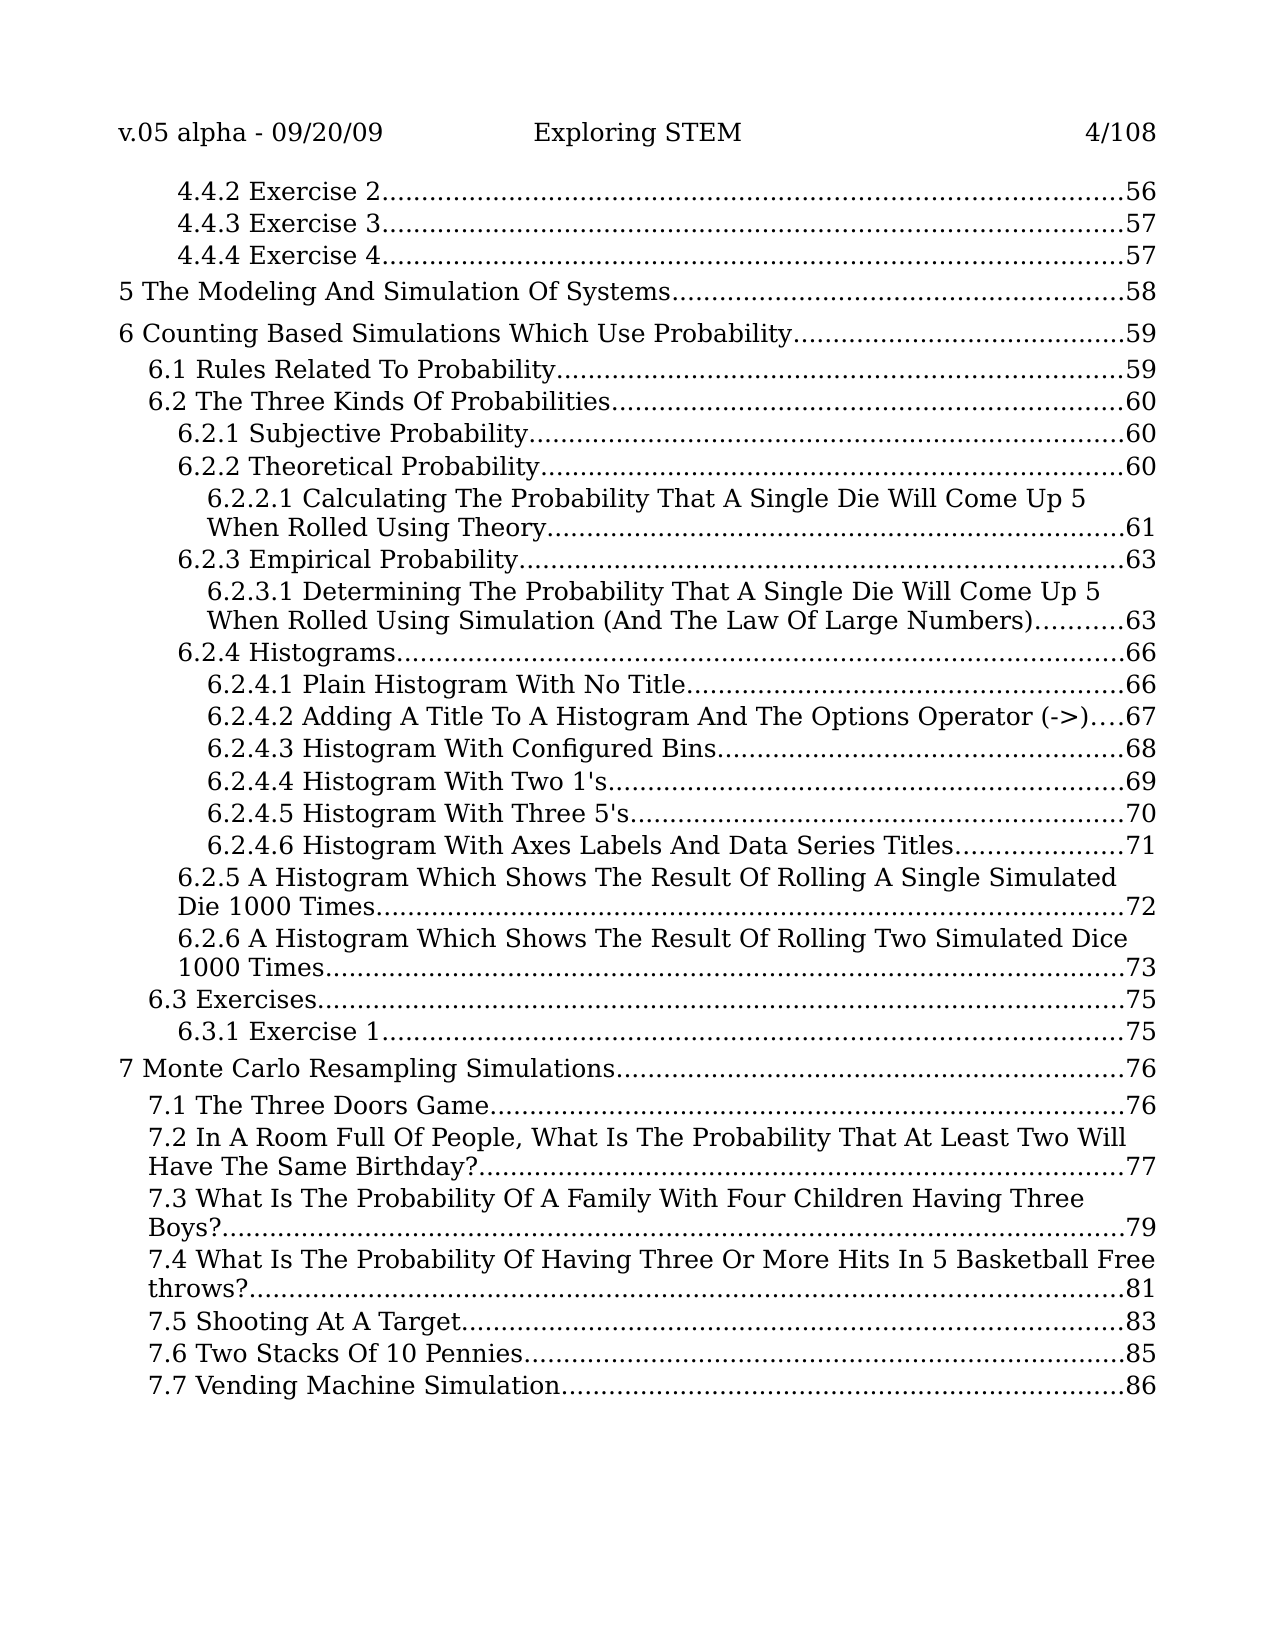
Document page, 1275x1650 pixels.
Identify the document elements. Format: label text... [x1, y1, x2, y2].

text 7.5 Shooting At A Target 83 [148, 1307, 1157, 1336]
text 7.1 The Three Doors Game 76 [148, 1091, 1157, 1120]
text 6.1 Rules Related To Probability 59 [148, 356, 1157, 385]
text 6.2 The Three Kinds Of Probabilities 60 [148, 388, 1157, 417]
text 7.6 Two Stacks Of 10 Pennies 85 [148, 1339, 1157, 1368]
text 4.4.2 Exercise 2 56 [177, 177, 1157, 206]
text 6.2.4 Histograms 66 [177, 638, 1157, 668]
text 6.2.4.5 Histogram With Three 5's 70 [207, 799, 1157, 828]
text 6.2.6 A Histogram Which Shows The Result Of Rolling Two Simulated Dice 1000 Times 73 [177, 924, 1157, 983]
text 6.2.4.1 Plain Histogram With No Title 66 [207, 671, 1157, 700]
text 6.2.4.6 Histogram With Axes Labels And Data Series Titles 71 [207, 831, 1157, 860]
text 6.2.5 A Histogram Which Shows The Result Of Rolling A Single Simulated Die 1000 Times 72 [177, 863, 1157, 921]
text 5 The Modeling And Simulation Of Systems 58 [118, 278, 1157, 307]
text 7 Monte Carlo Resampling Simulations 76 [118, 1054, 1157, 1083]
text 4.4.3 Exercise 3 57 [177, 209, 1157, 238]
text 6.2.4.4 Histogram With Two 1's 69 [207, 767, 1157, 796]
text 6.3 Exercises 75 [148, 986, 1157, 1015]
text 6.2.1 Subjective Probability 60 [177, 420, 1157, 449]
text 4.4.4 Exercise 4 57 [177, 241, 1157, 270]
text 6 Counting Based Simulations Which Use Probability 59 [118, 319, 1157, 348]
text 6.2.4.3 Histogram With Configured Bins 68 [207, 735, 1157, 764]
text 7.3 What Is The Probability Of A Family With Four Children Having Three Boys? 79 [148, 1184, 1157, 1243]
text 6.2.3.1 Determining The Probability That A Single Die Will Come Up 5 When Rolled Using Simulation (And The Law Of Large Numbers) 63 [207, 577, 1157, 636]
text 6.3.1 Exercise 1 75 [177, 1018, 1157, 1047]
text 6.2.3 Empirical Probability 63 [177, 545, 1157, 574]
text 7.4 What Is The Probability Of Having Three Or More Hits In 5 Basketball Free throws? 81 [148, 1246, 1157, 1304]
text 7.2 In A Room Full Of People, What Is The Probability That At Least Two Will Have The Same Birthday? 77 [148, 1123, 1157, 1181]
text 7.7 Vending Machine Simulation 86 [148, 1371, 1157, 1400]
text 6.2.2 Theoretical Probability 60 [177, 452, 1157, 481]
text 6.2.4.2 Adding A Title To A Histogram And The Options Operator (->) 67 [207, 703, 1157, 732]
text 6.2.2.1 Calculating The Probability That A Single Die Will Come Up 5 When Rolled Using Theory 61 [207, 484, 1157, 542]
